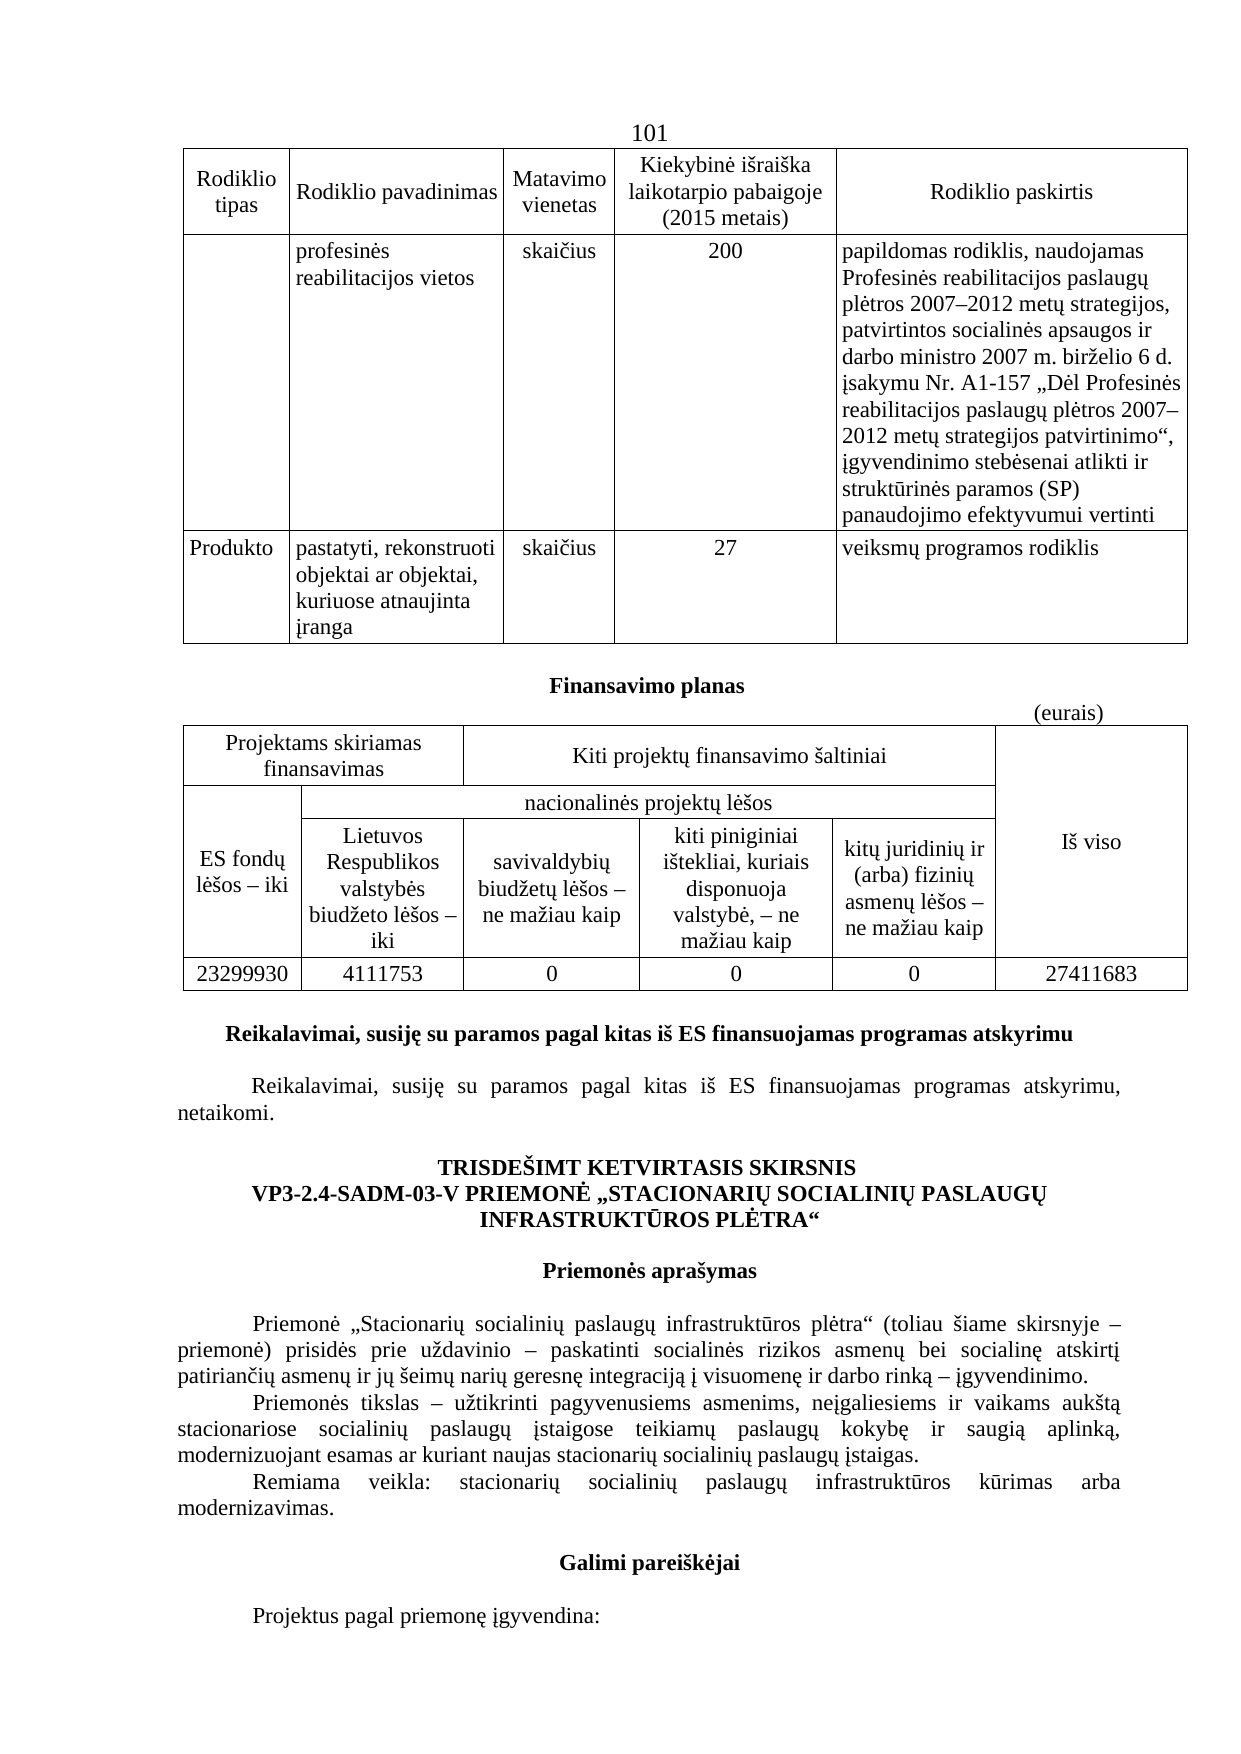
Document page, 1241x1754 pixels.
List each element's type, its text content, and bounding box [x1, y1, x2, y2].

table_cell skaičius [504, 531, 614, 643]
table_header Iš viso [996, 726, 1187, 957]
table_cell 27411683 [996, 958, 1187, 990]
table_cell 23299930 [184, 958, 301, 990]
table_cell [184, 235, 289, 530]
text Priemonės aprašymas [177, 1257, 1122, 1283]
table_header Kiekybinė išraiška laikotarpio pabaigoje (2015 metais) [615, 149, 836, 233]
text Priemonės tikslas – užtikrinti pagyvenusiems asmenims, neįgaliesiems ir vaikams aukštą stacionariose socialinių paslaugų įstaigose teikiamų paslaugų kokybę ir saugią aplinką, modernizuojant esamas ar kuriant naujas stacionarių socialinių paslaugų įstaigas. [177, 1389, 1122, 1468]
text Projektus pagal priemonę įgyvendina: [177, 1602, 1122, 1628]
table_header Rodiklio paskirtis [837, 149, 1187, 233]
table_cell profesinės reabilitacijos vietos [290, 235, 503, 530]
text (eurais) [1034, 699, 1122, 725]
table_cell kitų juridinių ir (arba) fizinių asmenų lėšos – ne mažiau kaip [833, 819, 995, 957]
table_cell ES fondų lėšos – iki [184, 786, 301, 957]
table_cell pastatyti, rekonstruoti objektai ar objektai, kuriuose atnaujinta įranga [290, 531, 503, 643]
text TRISDEŠIMT KETVIRTASIS SKIRSNIS [177, 1154, 1122, 1180]
text VP3-2.4-SADM-03-V PRIEMONĖ „STACIONARIŲ SOCIALINIŲ PASLAUGŲ INFRASTRUKTŪROS PLĖTRA“ [177, 1180, 1122, 1233]
table_header Projektams skiriamas finansavimas [184, 726, 463, 785]
text Priemonė „Stacionarių socialinių paslaugų infrastruktūros plėtra“ (toliau šiame skirsnyje – priemonė) prisidės prie uždavinio – paskatinti socialinės rizikos asmenų bei socialinę atskirtį patiriančių asmenų ir jų šeimų narių geresnę integraciją į visuomenę ir darbo rinką – įgyvendinimo. [177, 1309, 1122, 1389]
table_cell savivaldybių biudžetų lėšos – ne mažiau kaip [464, 819, 639, 957]
text Reikalavimai, susiję su paramos pagal kitas iš ES finansuojamas programas atskyrimu, netaikomi. [177, 1072, 1122, 1125]
table_cell Produkto [184, 531, 289, 643]
table_header Matavimo vienetas [504, 149, 614, 233]
table_header Rodiklio pavadinimas [290, 149, 503, 233]
table_cell 0 [640, 958, 832, 990]
table_cell papildomas rodiklis, naudojamas Profesinės reabilitacijos paslaugų plėtros 2007–2012 metų strategijos, patvirtintos socialinės apsaugos ir darbo ministro 2007 m. birželio 6 d. įsakymu Nr. A1-157 „Dėl Profesinės reabilitacijos paslaugų plėtros 2007–2012 metų strategijos patvirtinimo“, įgyvendinimo stebėsenai atlikti ir struktūrinės paramos (SP) panaudojimo efektyvumui vertinti [837, 235, 1187, 530]
table_cell 27 [615, 531, 836, 643]
text Finansavimo planas [177, 672, 1122, 699]
table_cell 200 [615, 235, 836, 530]
table_header Kiti projektų finansavimo šaltiniai [464, 726, 995, 785]
table_cell nacionalinės projektų lėšos [302, 786, 995, 818]
table_cell veiksmų programos rodiklis [837, 531, 1187, 643]
table_cell 4111753 [302, 958, 463, 990]
text Galimi pareiškėjai [177, 1549, 1122, 1576]
text Reikalavimai, susiję su paramos pagal kitas iš ES finansuojamas programas atskyrimu [177, 1019, 1122, 1046]
table_cell skaičius [504, 235, 614, 530]
table_cell 0 [464, 958, 639, 990]
table_header Rodiklio tipas [184, 149, 289, 233]
table_cell Lietuvos Respublikos valstybės biudžeto lėšos – iki [302, 819, 463, 957]
text Remiama veikla: stacionarių socialinių paslaugų infrastruktūros kūrimas arba modernizavimas. [177, 1468, 1122, 1520]
table_cell 0 [833, 958, 995, 990]
table_cell kiti piniginiai ištekliai, kuriais disponuoja valstybė, – ne mažiau kaip [640, 819, 832, 957]
